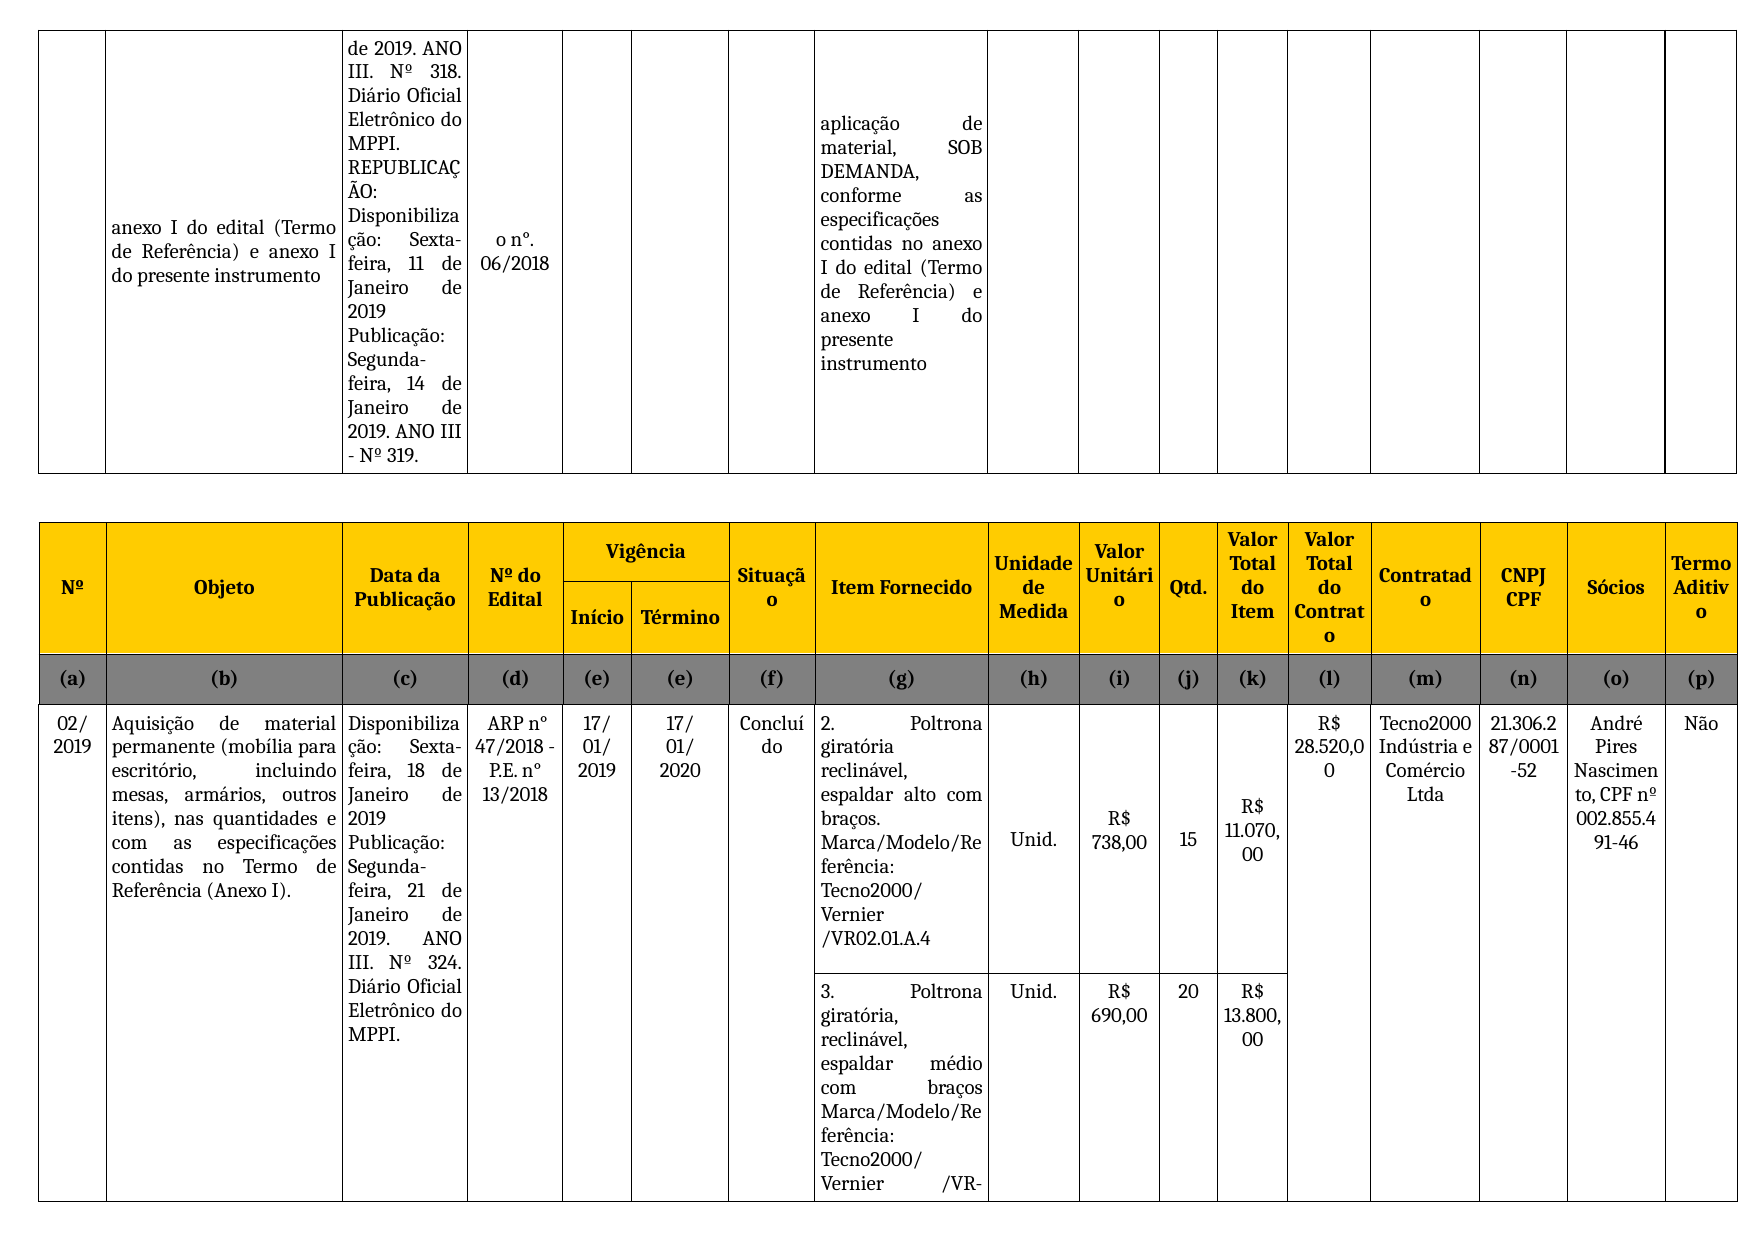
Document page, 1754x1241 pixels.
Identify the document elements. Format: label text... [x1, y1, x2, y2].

table_cell (l) [1289, 655, 1371, 704]
table_cell (h) [989, 655, 1079, 704]
table_cell [1480, 31, 1566, 473]
table_cell (p) [1666, 655, 1737, 704]
table_cell (d) [469, 655, 563, 704]
table_header Nº [40, 523, 106, 653]
table_cell (c) [343, 655, 468, 704]
table_cell anexo I do edital (Termo de Referência) e anexo I do presente instrumento [106, 31, 342, 473]
table_cell [1666, 31, 1736, 473]
table_header Sócios [1568, 523, 1665, 653]
table_cell - [988, 31, 1078, 473]
table_cell (b) [107, 655, 342, 704]
table_cell (e) [564, 655, 631, 704]
table_cell André Pires Nascimento, CPF nº 002.855.491-46 [1568, 705, 1665, 1201]
table_cell R$ 690,00 [1080, 974, 1159, 1201]
table_header Qtd. [1160, 523, 1217, 653]
table_cell (e) [632, 655, 729, 704]
table_cell 2. Poltrona giratória reclinável, espaldar alto com braços. Marca/Modelo/Referência: Tecno2000/ Vernier /VR02.01.A.4 [815, 705, 988, 973]
table_cell (m) [1372, 655, 1480, 704]
table_cell 15 [1160, 705, 1217, 973]
table_cell [1288, 31, 1370, 473]
table_header Vigência [564, 523, 729, 581]
table_cell [1371, 31, 1479, 473]
table_cell (n) [1481, 655, 1567, 704]
table_cell o n°. 06/2018 [468, 31, 562, 473]
table_header Situação [730, 523, 815, 653]
table_cell de 2019. ANO III. Nº 318. Diário Oficial Eletrônico do MPPI. REPUBLICAÇÃO: Disponibilização: Sexta-feira, 11 de Janeiro de 2019 Publicação: Segunda-feira, 14 de Janeiro de 2019. ANO III - Nº 319. [343, 31, 467, 473]
table_header Unidade de Medida [989, 523, 1079, 653]
table_cell aplicação de material, SOB DEMANDA, conforme as especificações contidas no anexo I do edital (Termo de Referência) e anexo I do presente instrumento [815, 31, 987, 473]
table_header Valor Total do Item [1218, 523, 1288, 653]
table_header Objeto [107, 523, 342, 653]
table_cell R$ 11.070,00 [1218, 705, 1287, 973]
table_cell (i) [1080, 655, 1159, 704]
table_cell 20 [1160, 974, 1217, 1201]
table_cell Concluído [729, 705, 814, 1201]
table_cell ARP n° 47/2018 - P.E. n° 13/2018 [468, 705, 562, 1201]
table_cell Não [1666, 705, 1737, 1201]
table_cell (o) [1568, 655, 1665, 704]
table_header Valor Total do Contrato [1289, 523, 1371, 653]
table_cell Início [564, 582, 631, 653]
table_header Item Fornecido [816, 523, 988, 653]
table_cell [729, 31, 814, 473]
table_cell (k) [1218, 655, 1288, 704]
table_cell - [1079, 31, 1159, 473]
table_cell Unid. [989, 974, 1079, 1201]
table_cell [1567, 31, 1664, 473]
table_cell 17/ 01/ 2019 [563, 705, 631, 1201]
table_cell Disponibilização: Sexta-feira, 18 de Janeiro de 2019 Publicação: Segunda-feira, 21 de Janeiro de 2019. ANO III. Nº 324. Diário Oficial Eletrônico do MPPI. [343, 705, 467, 1201]
table_cell Término [632, 582, 729, 653]
table_cell R$ 13.800,00 [1218, 974, 1287, 1201]
table_cell (f) [730, 655, 815, 704]
table_cell [632, 31, 728, 473]
table_cell [563, 31, 631, 473]
table_header Valor Unitário [1080, 523, 1159, 653]
table_cell Aquisição de material permanente (mobília para escritório, incluindo mesas, armários, outros itens), nas quantidades e com as especificações contidas no Termo de Referência (Anexo I). [107, 705, 342, 1201]
table_cell Tecno2000 Indústria e Comércio Ltda [1371, 705, 1479, 1201]
table_cell - [1218, 31, 1287, 473]
table_header Contratado [1372, 523, 1480, 653]
table_cell R$ 738,00 [1080, 705, 1159, 973]
table_cell (a) [40, 655, 106, 704]
table_cell (g) [816, 655, 988, 704]
table_cell 17/ 01/ 2020 [632, 705, 728, 1201]
table_header CNPJ CPF [1481, 523, 1567, 653]
table_cell - [1160, 31, 1217, 473]
table_header Nº do Edital [469, 523, 563, 653]
table_header Data da Publicação [343, 523, 468, 653]
table_cell R$ 28.520,00 [1288, 705, 1370, 1201]
table_header Termo Aditivo [1666, 523, 1737, 653]
table_cell (j) [1160, 655, 1217, 704]
table_cell [39, 31, 105, 473]
table_cell 02/ 2019 [39, 705, 106, 1201]
table_cell 21.306.287/0001-52 [1480, 705, 1567, 1201]
table_cell 3. Poltrona giratória, reclinável, espaldar médio com braços Marca/Modelo/Referência: Tecno2000/ Vernier /VR- [815, 974, 988, 1201]
table_cell Unid. [989, 705, 1079, 973]
